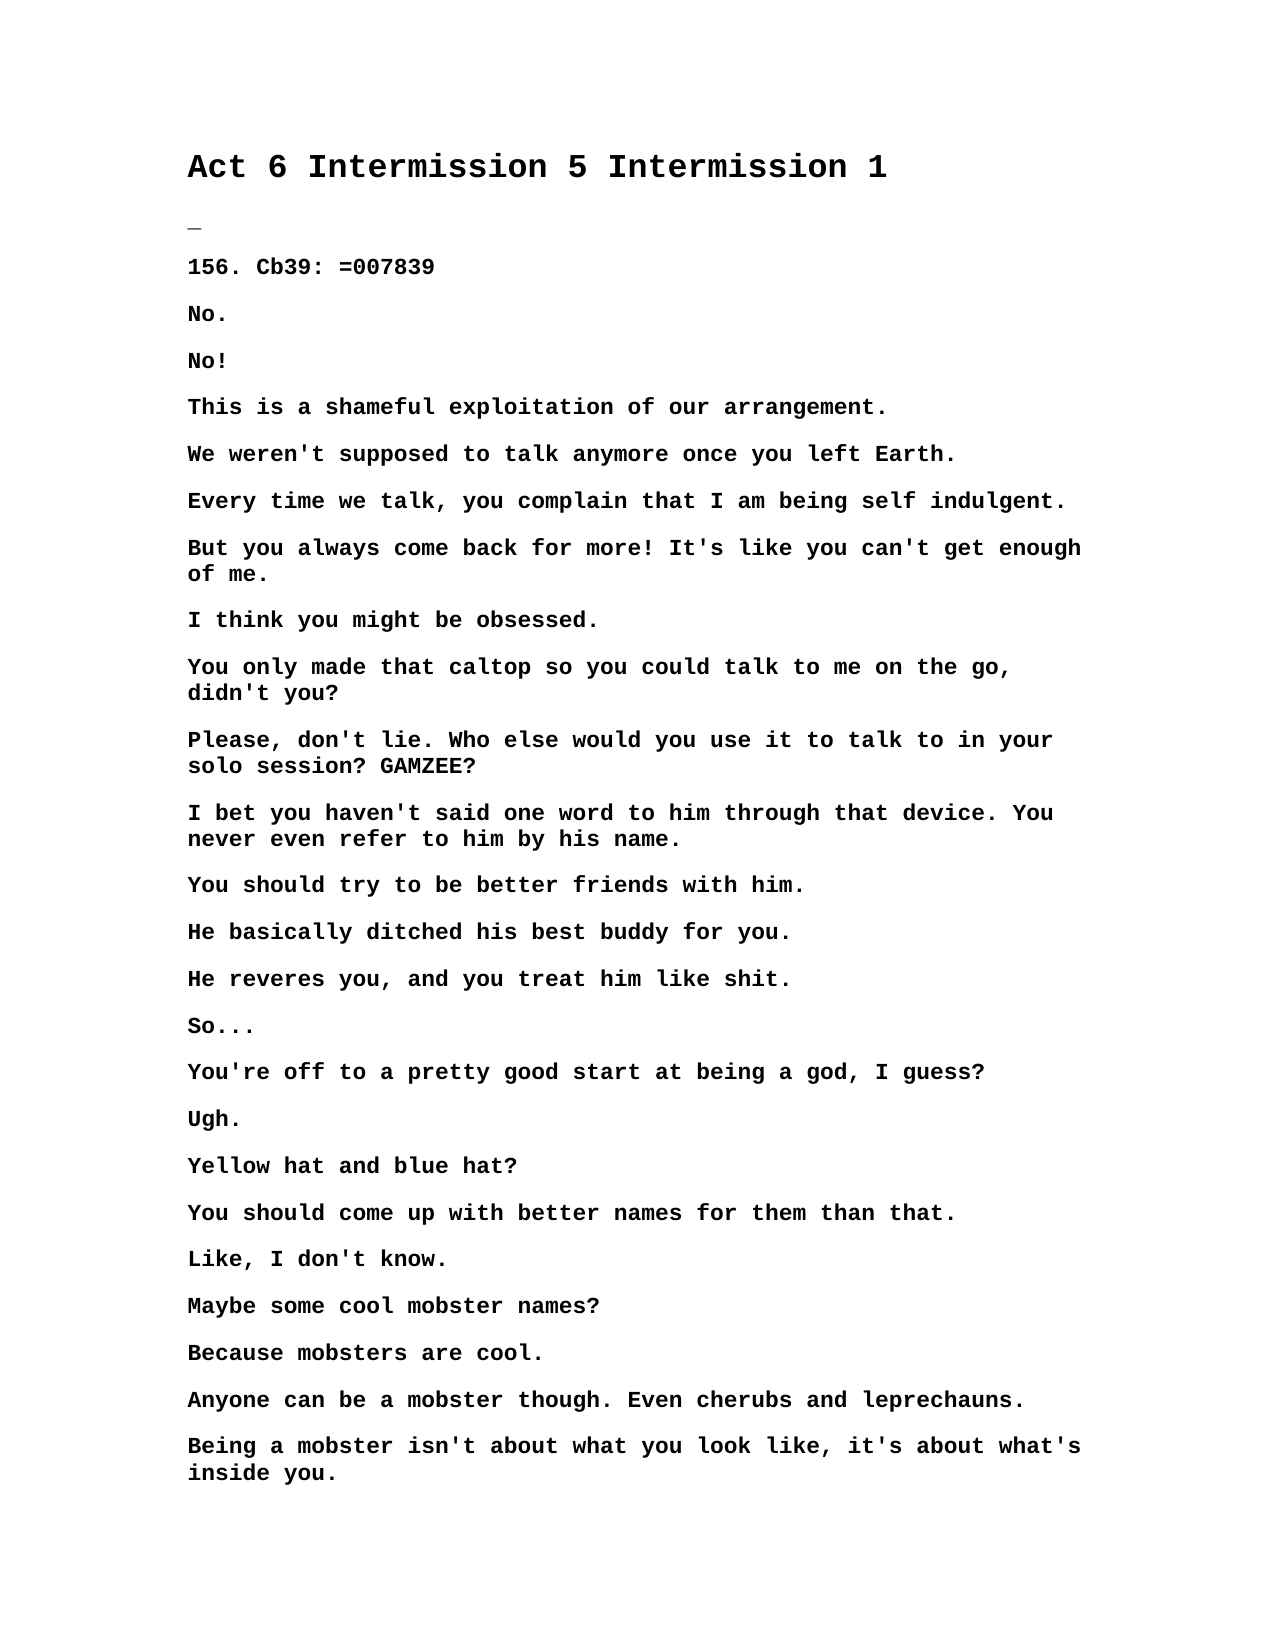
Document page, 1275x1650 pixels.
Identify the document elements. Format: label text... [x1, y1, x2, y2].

text I think you might be obsessed. [187, 609, 1087, 635]
text Maybe some cool mobster names? [187, 1294, 1087, 1321]
text _ [187, 209, 1087, 234]
text Act 6 Intermission 5 Intermission 1 [187, 150, 1087, 188]
text Like, I don't know. [187, 1248, 1087, 1274]
text Ugh. [187, 1107, 1087, 1133]
text You only made that caltop so you could talk to me on the go, didn't you? [187, 656, 1087, 707]
text This is a shameful exploitation of our arrangement. [187, 396, 1087, 422]
text 156. Cb39: =007839 [187, 255, 1087, 281]
text No. [187, 302, 1087, 328]
text We weren't supposed to talk anymore once you left Earth. [187, 442, 1087, 468]
text So... [187, 1014, 1087, 1040]
text Every time we talk, you complain that I am being self indulgent. [187, 489, 1087, 515]
text Anyone can be a mobster though. Even cherubs and leprechauns. [187, 1388, 1087, 1414]
text Please, don't lie. Who else would you use it to talk to in your solo session? GAMZEE? [187, 728, 1087, 780]
text Yellow hat and blue hat? [187, 1154, 1087, 1180]
text But you always come back for more! It's like you can't get enough of me. [187, 536, 1087, 588]
text You're off to a pretty good start at being a god, I guess? [187, 1061, 1087, 1087]
text No! [187, 349, 1087, 375]
text He reveres you, and you treat him like shit. [187, 967, 1087, 993]
text He basically ditched his best buddy for you. [187, 920, 1087, 946]
text I bet you haven't said one word to him through that device. You never even refer to him by his name. [187, 801, 1087, 853]
text You should try to be better friends with him. [187, 874, 1087, 899]
text You should come up with better names for them than that. [187, 1201, 1087, 1227]
text Because mobsters are cool. [187, 1341, 1087, 1367]
text Being a mobster isn't about what you look like, it's about what's inside you. [187, 1435, 1087, 1487]
